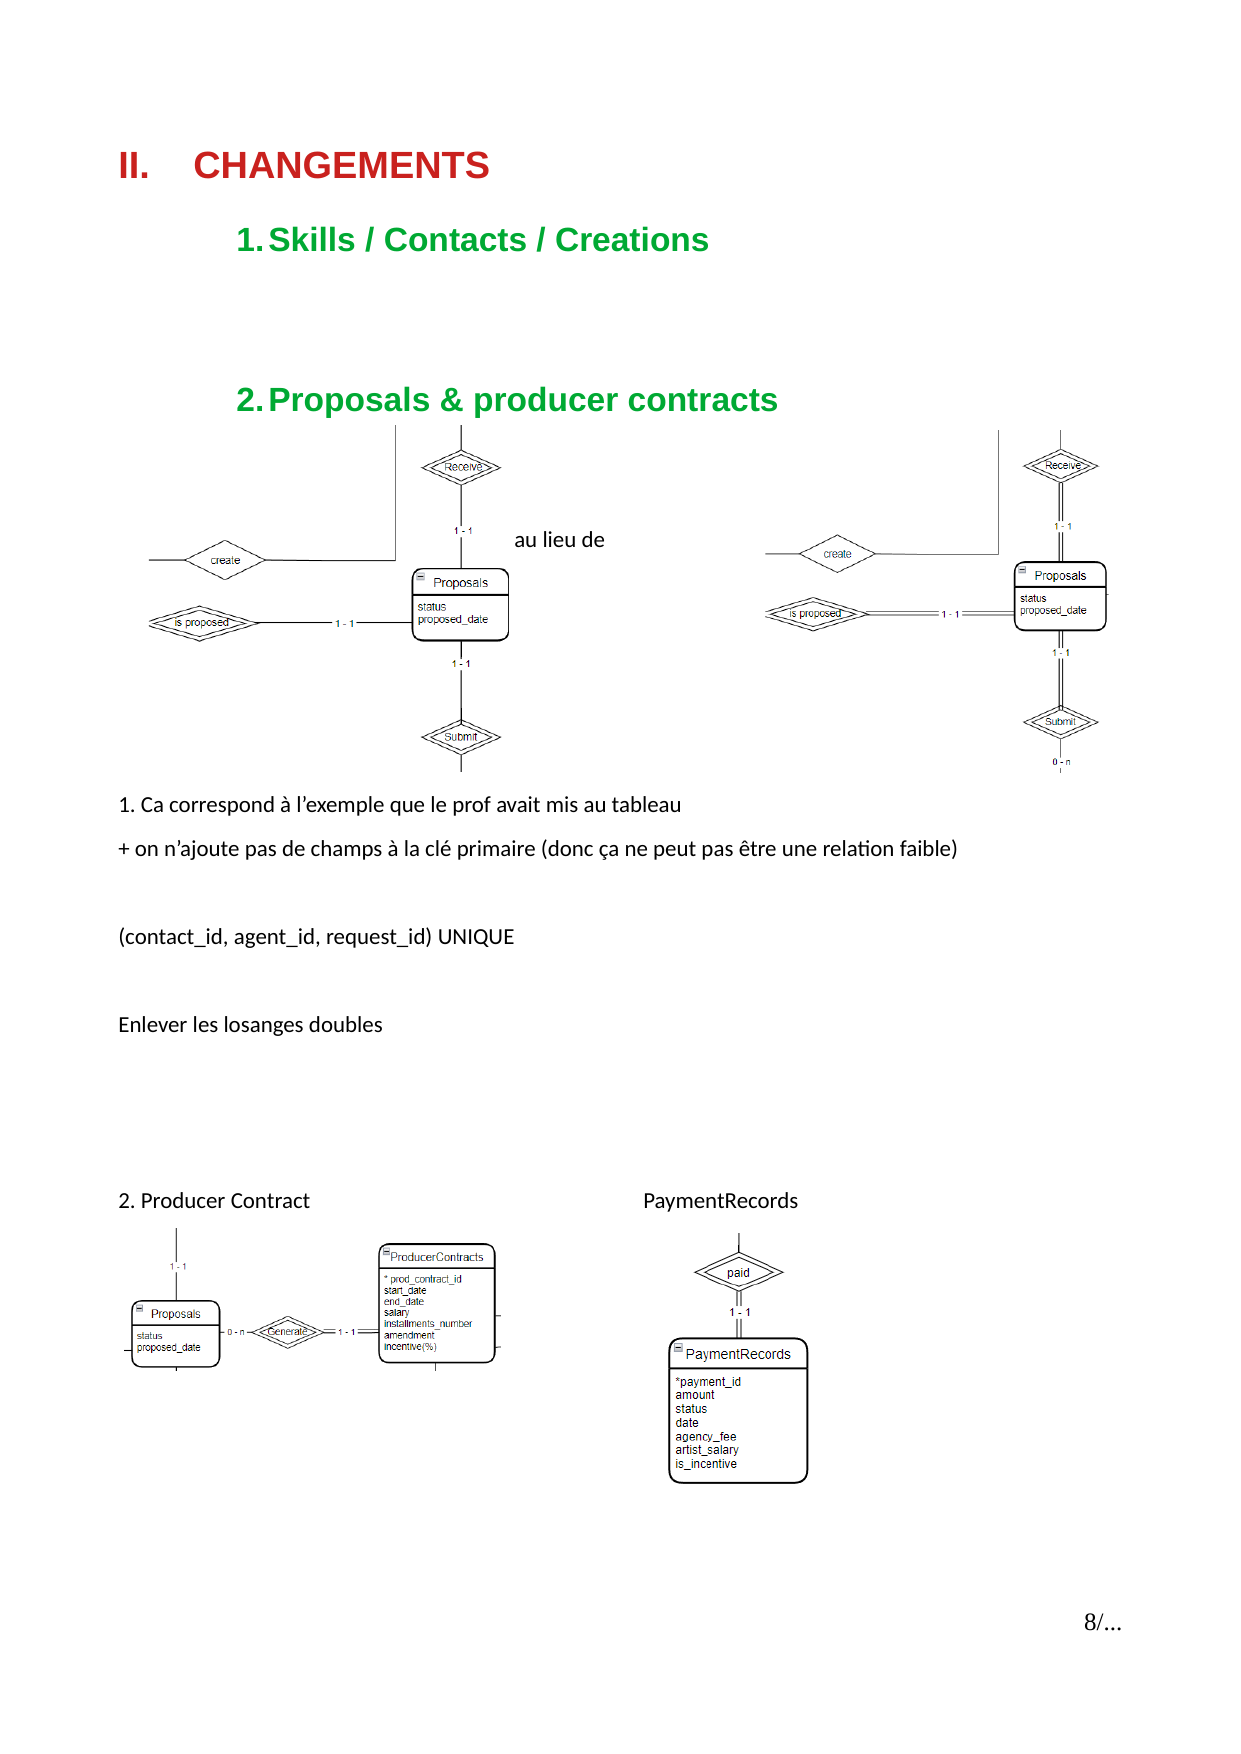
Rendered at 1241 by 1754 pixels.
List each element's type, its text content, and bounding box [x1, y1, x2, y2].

text [1109, 525, 1122, 553]
text (contact_id, agent_id, request_id) UNIQUE [118, 922, 1122, 950]
picture [765, 430, 1109, 773]
text au lieu de [509, 525, 765, 553]
picture [124, 1228, 501, 1371]
text + on n’ajoute pas de champs à la clé primaire (donc ça ne peut pas être une relation faible) [118, 834, 1122, 862]
text [118, 525, 148, 553]
text Enlever les losanges doubles [118, 1010, 1122, 1038]
subtitle CHANGEMENTS [118, 143, 1122, 187]
text 1. Ca correspond à l’exemple que le prof avait mis au tableau [118, 790, 1122, 818]
subtitle Skills / Contacts / Creations [236, 220, 1122, 259]
text 2. Producer Contract PaymentRecords [118, 1186, 1122, 1214]
subtitle Proposals & producer contracts [236, 380, 1122, 419]
picture [148, 425, 509, 772]
picture [647, 1233, 830, 1493]
